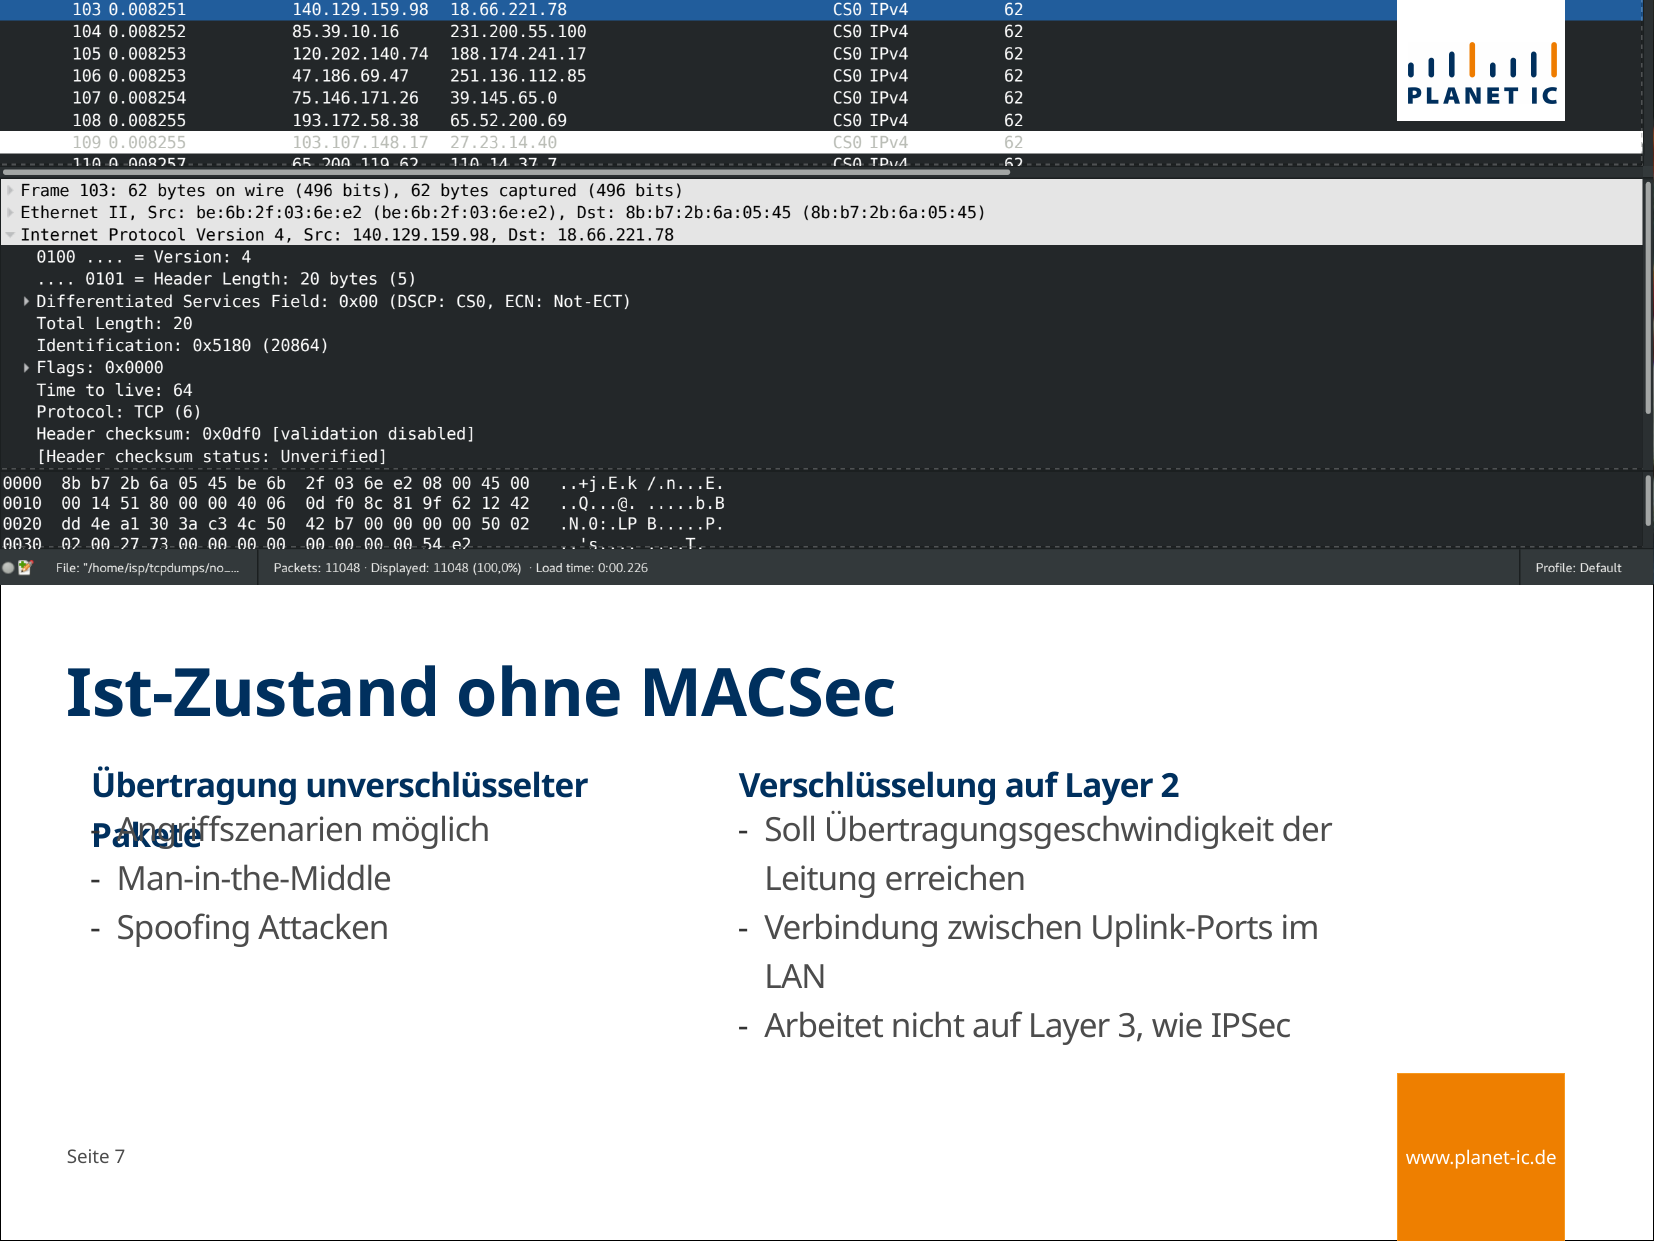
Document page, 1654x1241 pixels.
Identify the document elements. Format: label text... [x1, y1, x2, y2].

text_box Übertragung unverschlüsselter Pakete [91, 757, 693, 802]
text_box Soll Übertragungsgeschwindigkeit der Leitung erreichen Verbindung zwischen Uplink-Ports im LAN Arbeitet nicht auf Layer 3, wie IPSec [737, 802, 1344, 1041]
picture [0, 0, 1654, 585]
text_box Angriffszenarien möglich Man-in-the-Middle Spoofing Attacken [90, 802, 737, 1041]
text_box Ist-Zustand ohne MACSec [66, 645, 1332, 710]
picture [1408, 42, 1557, 105]
text_box Verschlüsselung auf Layer 2 [739, 757, 1341, 802]
text_box [1397, 0, 1565, 121]
